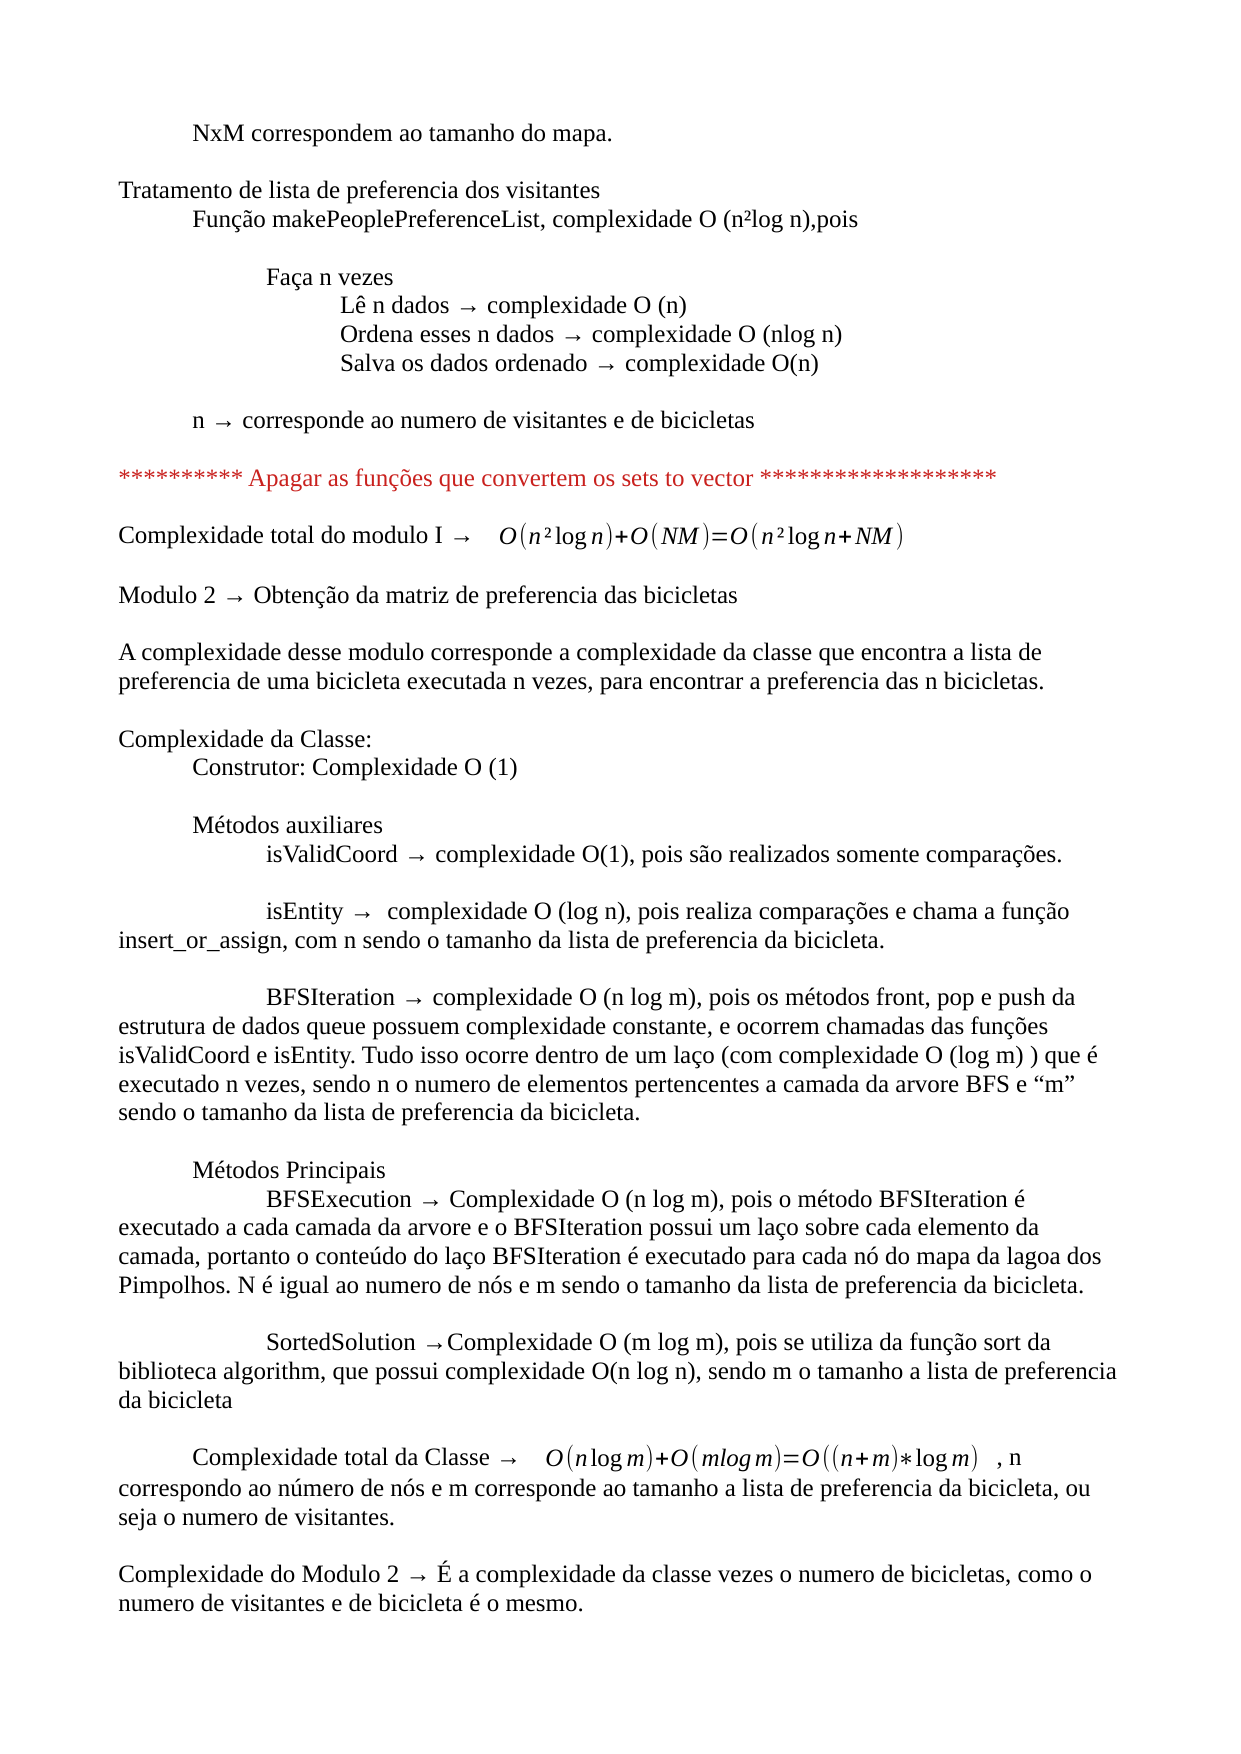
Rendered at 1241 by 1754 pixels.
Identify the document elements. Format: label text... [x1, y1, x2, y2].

text NxM correspondem ao tamanho do mapa. [192, 118, 1122, 147]
text Modulo 2 → Obtenção da matriz de preferencia das bicicletas [118, 580, 1122, 609]
text Métodos auxiliares [118, 810, 1122, 839]
text A complexidade desse modulo corresponde a complexidade da classe que encontra a lista de preferencia de uma bicicleta executada n vezes, para encontrar a preferencia das n bicicletas. [118, 637, 1122, 695]
text Complexidade total do modulo I → [118, 521, 1122, 551]
text SortedSolution →Complexidade O (m log m), pois se utiliza da função sort da biblioteca algorithm, que possui complexidade O(n log n), sendo m o tamanho a lista de preferencia da bicicleta [118, 1327, 1122, 1414]
text n → corresponde ao numero de visitantes e de bicicletas [192, 406, 1122, 434]
text Função makePeoplePreferenceList, complexidade O (n²log n),pois [118, 204, 1122, 233]
text isValidCoord → complexidade O(1), pois são realizados somente comparações. [118, 839, 1122, 867]
text Faça n vezes [266, 262, 1122, 291]
text Métodos Principais [118, 1155, 1122, 1184]
text Construtor: Complexidade O (1) [118, 752, 1122, 781]
text ********** Apagar as funções que convertem os sets to vector ******************* [118, 463, 1122, 492]
text BFSExecution → Complexidade O (n log m), pois o método BFSIteration é executado a cada camada da arvore e o BFSIteration possui um laço sobre cada elemento da camada, portanto o conteúdo do laço BFSIteration é executado para cada nó do mapa da lagoa dos Pimpolhos. N é igual ao numero de nós e m sendo o tamanho da lista de preferencia da bicicleta. [118, 1184, 1122, 1299]
text Complexidade total da Classe → , n correspondo ao número de nós e m corresponde ao tamanho a lista de preferencia da bicicleta, ou seja o numero de visitantes. [118, 1442, 1122, 1530]
text BFSIteration → complexidade O (n log m), pois os métodos front, pop e push da estrutura de dados queue possuem complexidade constante, e ocorrem chamadas das funções isValidCoord e isEntity. Tudo isso ocorre dentro de um laço (com complexidade O (log m) ) que é executado n vezes, sendo n o numero de elementos pertencentes a camada da arvore BFS e “m” sendo o tamanho da lista de preferencia da bicicleta. [118, 982, 1122, 1126]
text Lê n dados → complexidade O (n) [266, 291, 1122, 319]
text Ordena esses n dados → complexidade O (nlog n) [266, 319, 1122, 348]
text Salva os dados ordenado → complexidade O(n) [266, 348, 1122, 377]
text Tratamento de lista de preferencia dos visitantes [118, 176, 1122, 204]
text Complexidade da Classe: [118, 724, 1122, 752]
text isEntity → complexidade O (log n), pois realiza comparações e chama a função insert_or_assign, com n sendo o tamanho da lista de preferencia da bicicleta. [118, 896, 1122, 954]
text Complexidade do Modulo 2 → É a complexidade da classe vezes o numero de bicicletas, como o numero de visitantes e de bicicleta é o mesmo. [118, 1559, 1122, 1617]
